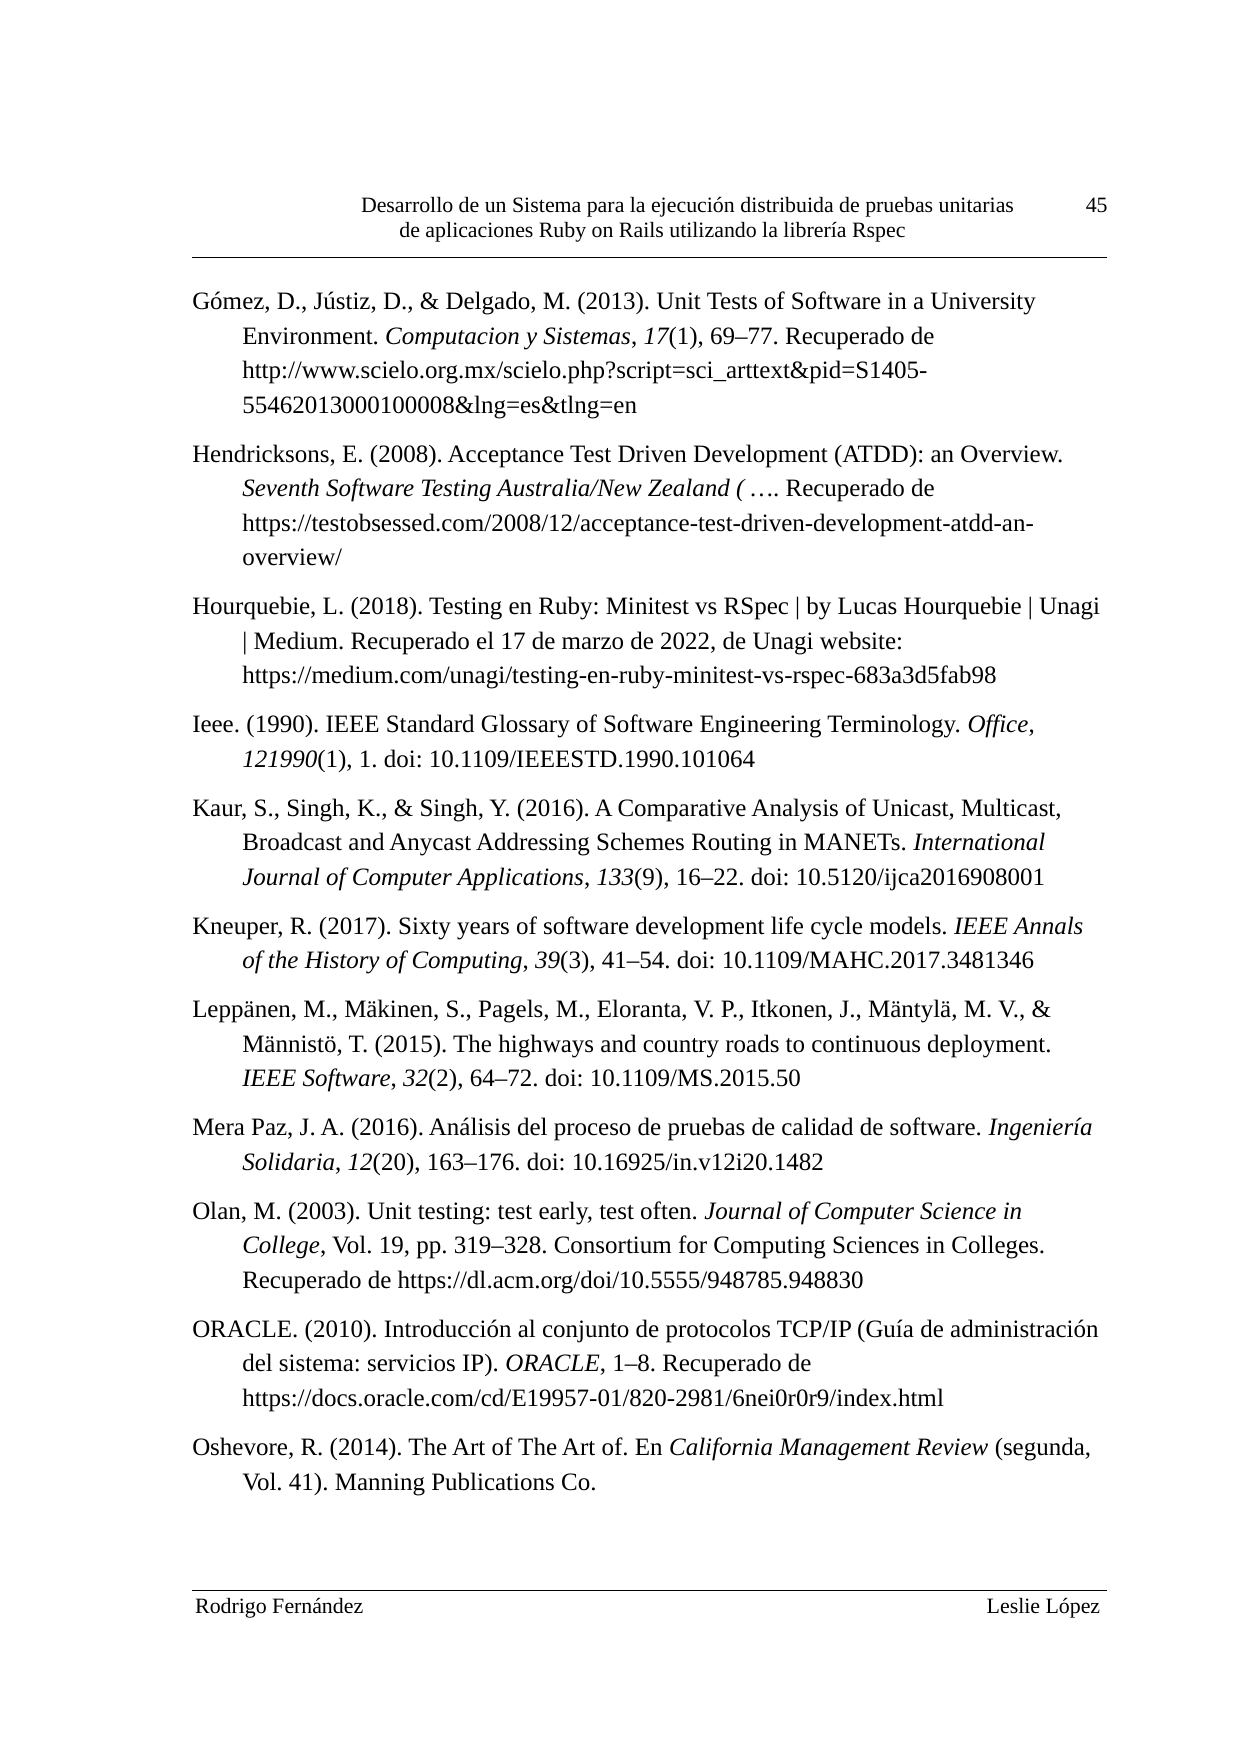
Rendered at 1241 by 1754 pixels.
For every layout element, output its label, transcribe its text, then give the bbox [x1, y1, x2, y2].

text Ieee. (1990). IEEE Standard Glossary of Software Engineering Terminology. Office, 121990(1), 1. doi: 10.1109/IEEESTD.1990.101064 [192, 709, 1107, 773]
text Mera Paz, J. A. (2016). Análisis del proceso de pruebas de calidad de software. Ingeniería Solidaria, 12(20), 163–176. doi: 10.16925/in.v12i20.1482 [192, 1112, 1107, 1176]
text Kaur, S., Singh, K., & Singh, Y. (2016). A Comparative Analysis of Unicast, Multicast, Broadcast and Anycast Addressing Schemes Routing in MANETs. International Journal of Computer Applications, 133(9), 16–22. doi: 10.5120/ijca2016908001 [192, 793, 1107, 891]
text Gómez, D., Jústiz, D., & Delgado, M. (2013). Unit Tests of Software in a University Environment. Computacion y Sistemas, 17(1), 69–77. Recuperado de http://www.scielo.org.mx/scielo.php?script=sci_arttext&pid=S1405-55462013000100008&lng=es&tlng=en [192, 286, 1107, 418]
text Kneuper, R. (2017). Sixty years of software development life cycle models. IEEE Annals of the History of Computing, 39(3), 41–54. doi: 10.1109/MAHC.2017.3481346 [192, 911, 1107, 974]
text Hendricksons, E. (2008). Acceptance Test Driven Development (ATDD): an Overview. Seventh Software Testing Australia/New Zealand ( …. Recuperado de https://testobsessed.com/2008/12/acceptance-test-driven-development-atdd-an-overview/ [192, 439, 1107, 571]
text Leppänen, M., Mäkinen, S., Pagels, M., Eloranta, V. P., Itkonen, J., Mäntylä, M. V., & Männistö, T. (2015). The highways and country roads to continuous deployment. IEEE Software, 32(2), 64–72. doi: 10.1109/MS.2015.50 [192, 994, 1107, 1092]
text Olan, M. (2003). Unit testing: test early, test often. Journal of Computer Science in College, Vol. 19, pp. 319–328. Consortium for Computing Sciences in Colleges. Recuperado de https://dl.acm.org/doi/10.5555/948785.948830 [192, 1196, 1107, 1294]
text Oshevore, R. (2014). The Art of The Art of. En California Management Review (segunda, Vol. 41). Manning Publications Co. [192, 1432, 1107, 1495]
text Hourquebie, L. (2018). Testing en Ruby: Minitest vs RSpec | by Lucas Hourquebie | Unagi | Medium. Recuperado el 17 de marzo de 2022, de Unagi website: https://medium.com/unagi/testing-en-ruby-minitest-vs-rspec-683a3d5fab98 [192, 591, 1107, 689]
text ORACLE. (2010). Introducción al conjunto de protocolos TCP/IP (Guía de administración del sistema: servicios IP). ORACLE, 1–8. Recuperado de https://docs.oracle.com/cd/E19957-01/820-2981/6nei0r0r9/index.html [192, 1314, 1107, 1412]
